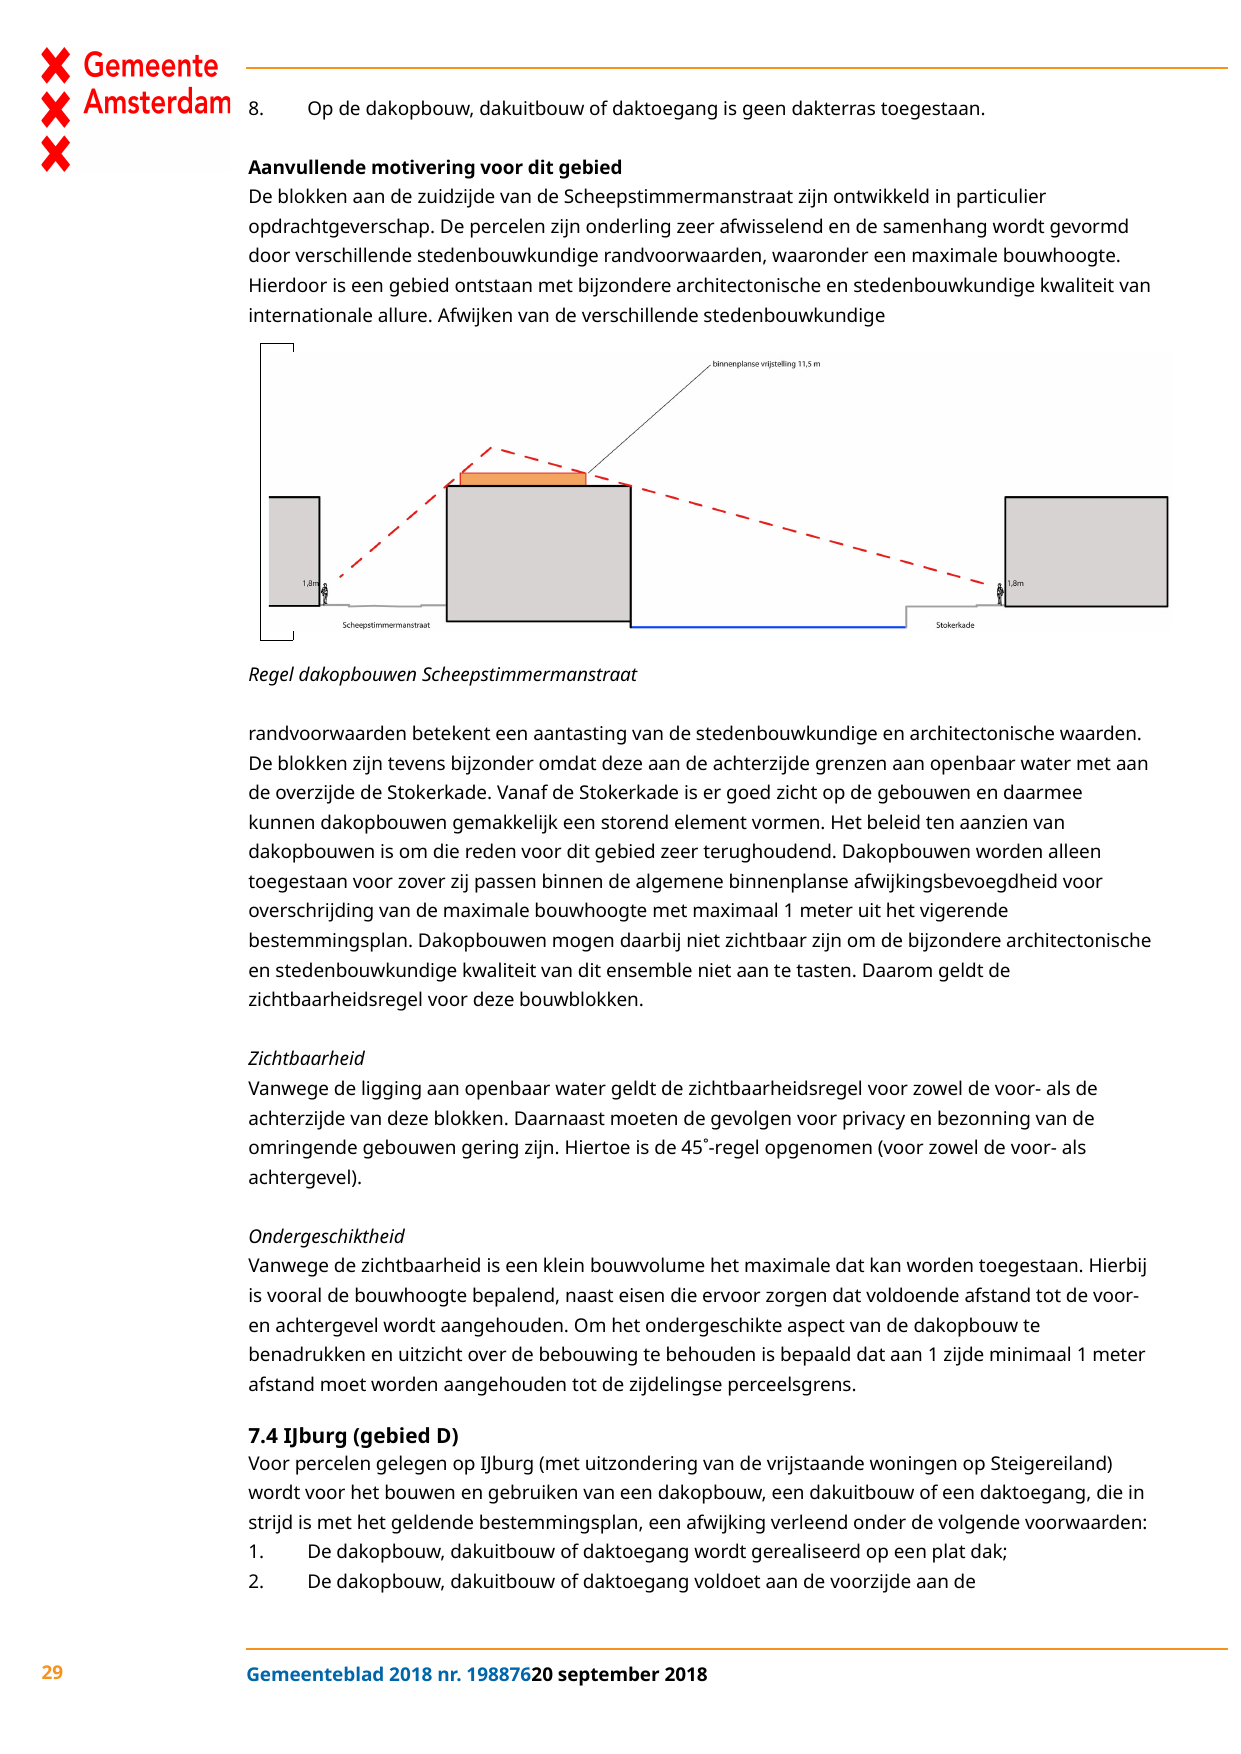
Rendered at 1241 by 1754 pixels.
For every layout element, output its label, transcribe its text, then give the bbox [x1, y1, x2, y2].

text randvoorwaarden betekent een aantasting van de stedenbouwkundige en architectonische waarden. De blokken zijn tevens bijzonder omdat deze aan de achterzijde grenzen aan openbaar water met aan de overzijde de Stokerkade. Vanaf de Stokerkade is er goed zicht op de gebouwen en daarmee kunnen dakopbouwen gemakkelijk een storend element vormen. Het beleid ten aanzien van dakopbouwen is om die reden voor dit gebied zeer terughoudend. Dakopbouwen worden alleen toegestaan voor zover zij passen binnen de algemene binnenplanse afwijkingsbevoegdheid voor overschrijding van de maximale bouwhoogte met maximaal 1 meter uit het vigerende bestemmingsplan. Dakopbouwen mogen daarbij niet zichtbaar zijn om de bijzondere architectonische en stedenbouwkundige kwaliteit van dit ensemble niet aan te tasten. Daarom geldt de zichtbaarheidsregel voor deze bouwblokken. [248, 720, 1152, 1012]
text 7.4 IJburg (gebied D) [248, 1421, 1152, 1450]
picture [268, 352, 1173, 631]
list De dakopbouw, dakuitbouw of daktoegang voldoet aan de voorzijde aan de [248, 1568, 1152, 1594]
list De dakopbouw, dakuitbouw of daktoegang wordt gerealiseerd op een plat dak; [248, 1539, 1152, 1564]
text Aanvullende motivering voor dit gebied [248, 154, 1152, 180]
text Voor percelen gelegen op IJburg (met uitzondering van de vrijstaande woningen op Steigereiland) wordt voor het bouwen en gebruiken van een dakopbouw, een dakuitbouw of een daktoegang, die in strijd is met het geldende bestemmingsplan, een afwijking verleend onder de volgende voorwaarden: [248, 1450, 1152, 1535]
list Op de dakopbouw, dakuitbouw of daktoegang is geen dakterras toegestaan. [248, 95, 1152, 121]
text Ondergeschiktheid [248, 1223, 1152, 1249]
text Vanwege de zichtbaarheid is een klein bouwvolume het maximale dat kan worden toegestaan. Hierbij is vooral de bouwhoogte bepalend, naast eisen die ervoor zorgen dat voldoende afstand tot de voor- en achtergevel wordt aangehouden. Om het ondergeschikte aspect van de dakopbouw te benadrukken en uitzicht over de bebouwing te behouden is bepaald dat aan 1 zijde minimaal 1 meter afstand moet worden aangehouden tot de zijdelingse perceelsgrens. [248, 1253, 1152, 1397]
picture [41, 47, 231, 172]
text Regel dakopbouwen Scheepstimmermanstraat [248, 661, 1152, 687]
text Zichtbaarheid [248, 1046, 1152, 1071]
text Vanwege de ligging aan openbaar water geldt de zichtbaarheidsregel voor zowel de voor- als de achterzijde van deze blokken. Daarnaast moeten de gevolgen voor privacy en bezonning van de omringende gebouwen gering zijn. Hiertoe is de 45˚-regel opgenomen (voor zowel de voor- als achtergevel). [248, 1075, 1152, 1190]
text De blokken aan de zuidzijde van de Scheepstimmermanstraat zijn ontwikkeld in particulier opdrachtgeverschap. De percelen zijn onderling zeer afwisselend en de samenhang wordt gevormd door verschillende stedenbouwkundige randvoorwaarden, waaronder een maximale bouwhoogte. Hierdoor is een gebied ontstaan met bijzondere architectonische en stedenbouwkundige kwaliteit van internationale allure. Afwijken van de verschillende stedenbouwkundige [248, 183, 1152, 328]
